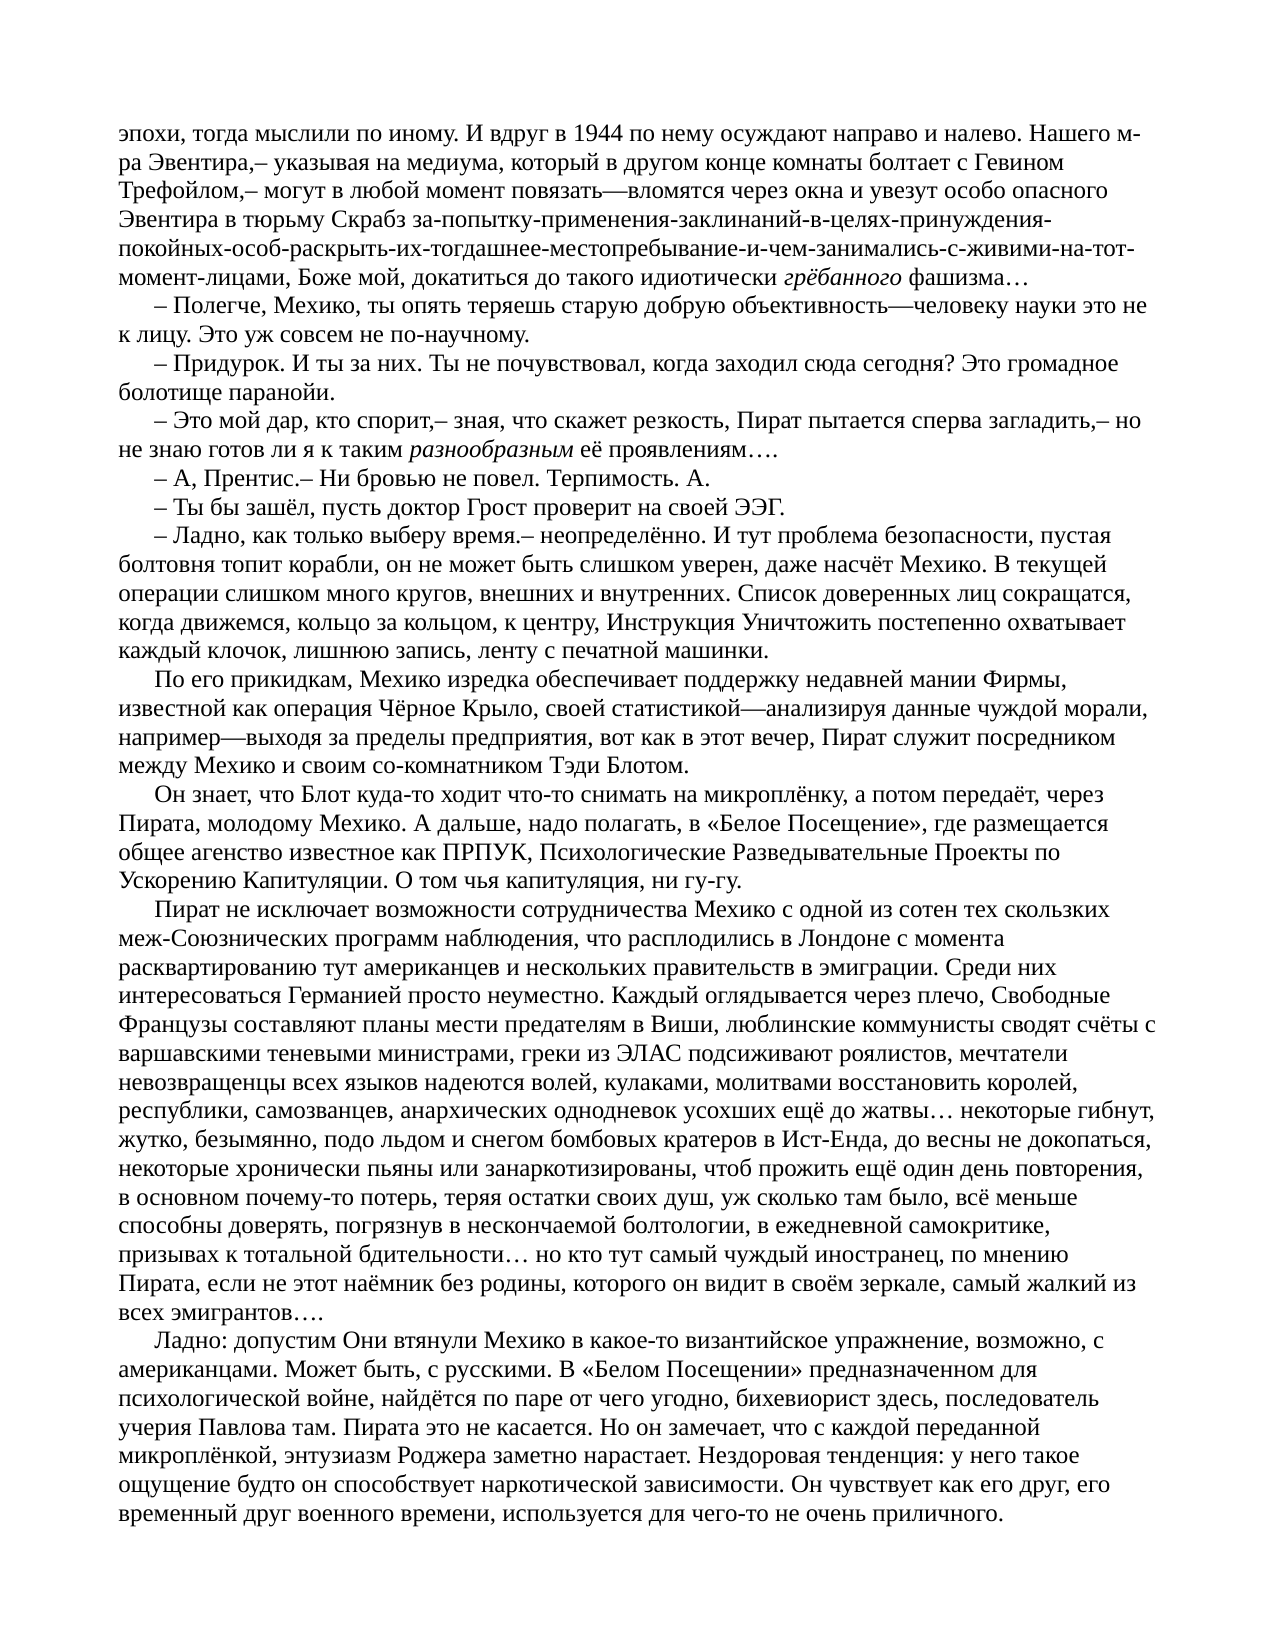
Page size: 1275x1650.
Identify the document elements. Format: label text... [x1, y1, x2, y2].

text – А, Прентис.– Ни бровью не повел. Терпимость. А. [118, 463, 1157, 492]
text – Ты бы зашёл, пусть доктор Грост проверит на своей ЭЭГ. [118, 492, 1157, 521]
text По его прикидкам, Мехико изредка обеспечивает поддержку недавней мании Фирмы, известной как операция Чёрное Крыло, своей статистикой—анализируя данные чуждой морали, например—выходя за пределы предприятия, вот как в этот вечер, Пират служит посредником между Мехико и своим со-комнатником Тэди Блотом. [118, 664, 1157, 779]
text Он знает, что Блот куда-то ходит что-то снимать на микроплёнку, а потом передаёт, через Пирата, молодому Мехико. А дальше, надо полагать, в «Белое Посещение», где размещается общее агенство известное как ПРПУК, Психологические Разведывательные Проекты по Ускорению Капитуляции. О том чья капитуляция, ни гу-гу. [118, 779, 1157, 894]
text Ладно: допустим Они втянули Мехико в какое-то византийское упражнение, возможно, с американцами. Может быть, с русскими. В «Белом Посещении» предназначенном для психологической войне, найдётся по паре от чего угодно, бихевиорист здесь, последователь учерия Павлова там. Пирата это не касается. Но он замечает, что с каждой переданной микроплёнкой, энтузиазм Роджера заметно нарастает. Нездоровая тенденция: у него такое ощущение будто он способствует наркотической зависимости. Он чувствует как его друг, его временный друг военного времени, используется для чего-то не очень приличного. [118, 1326, 1157, 1527]
text – Это мой дар, кто спорит,– зная, что скажет резкость, Пират пытается сперва загладить,– но не знаю готов ли я к таким разнообразным её проявлениям…. [118, 406, 1157, 463]
text – Полегче, Мехико, ты опять теряешь старую добрую объективность—человеку науки это не к лицу. Это уж совсем не по-научному. [118, 291, 1157, 348]
text Пират не исключает возможности сотрудничества Мехико с одной из сотен тех скользких меж-Союзнических программ наблюдения, что расплодились в Лондоне с момента расквартированию тут американцев и нескольких правительств в эмиграции. Среди них интересоваться Германией просто неуместно. Каждый оглядывается через плечо, Свободные Французы составляют планы мести предателям в Виши, люблинские коммунисты сводят счёты с варшавскими теневыми министрами, греки из ЭЛАС подсиживают роялистов, мечтатели невозвращенцы всех языков надеются волей, кулаками, молитвами восстановить королей, республики, самозванцев, анархических однодневок усохших ещё до жатвы… некоторые гибнут, жутко, безымянно, подо льдом и снегом бомбовых кратеров в Ист-Енда, до весны не докопаться, некоторые хронически пьяны или занаркотизированы, чтоб прожить ещё один день повторения, в основном почему-то потерь, теряя остатки своих душ, уж сколько там было, всё меньше способны доверять, погрязнув в нескончаемой болтологии, в ежедневной самокритике, призывах к тотальной бдительности… но кто тут самый чуждый иностранец, по мнению Пирата, если не этот наёмник без родины, которого он видит в своём зеркале, самый жалкий из всех эмигрантов…. [118, 894, 1157, 1326]
text – Ладно, как только выберу время.– неопределённо. И тут проблема безопасности, пустая болтовня топит корабли, он не может быть слишком уверен, даже насчёт Мехико. В текущей операции слишком много кругов, внешних и внутренних. Список доверенных лиц сокращатся, когда движемся, кольцо за кольцом, к центру, Инструкция Уничтожить постепенно охватывает каждый клочок, лишнюю запись, ленту с печатной машинки. [118, 521, 1157, 664]
text – Придурок. И ты за них. Ты не почувствовал, когда заходил сюда сегодня? Это громадное болотище паранойи. [118, 348, 1157, 406]
text эпохи, тогда мыслили по иному. И вдруг в 1944 по нему осуждают направо и налево. Нашего м-ра Эвентира,– указывая на медиума, который в другом конце комнаты болтает с Гевином Трефойлом,– могут в любой момент повязать—вломятся через окна и увезут особо опасного Эвентира в тюрьму Скрабз за-попытку-применения-заклинаний-в-целях-принуждения-покойных-особ-раскрыть-их-тогдашнее-местопребывание-и-чем-занимались-с-живими-на-тот-момент-лицами, Боже мой, докатиться до такого идиотически грёбанного фашизма… [118, 118, 1157, 291]
